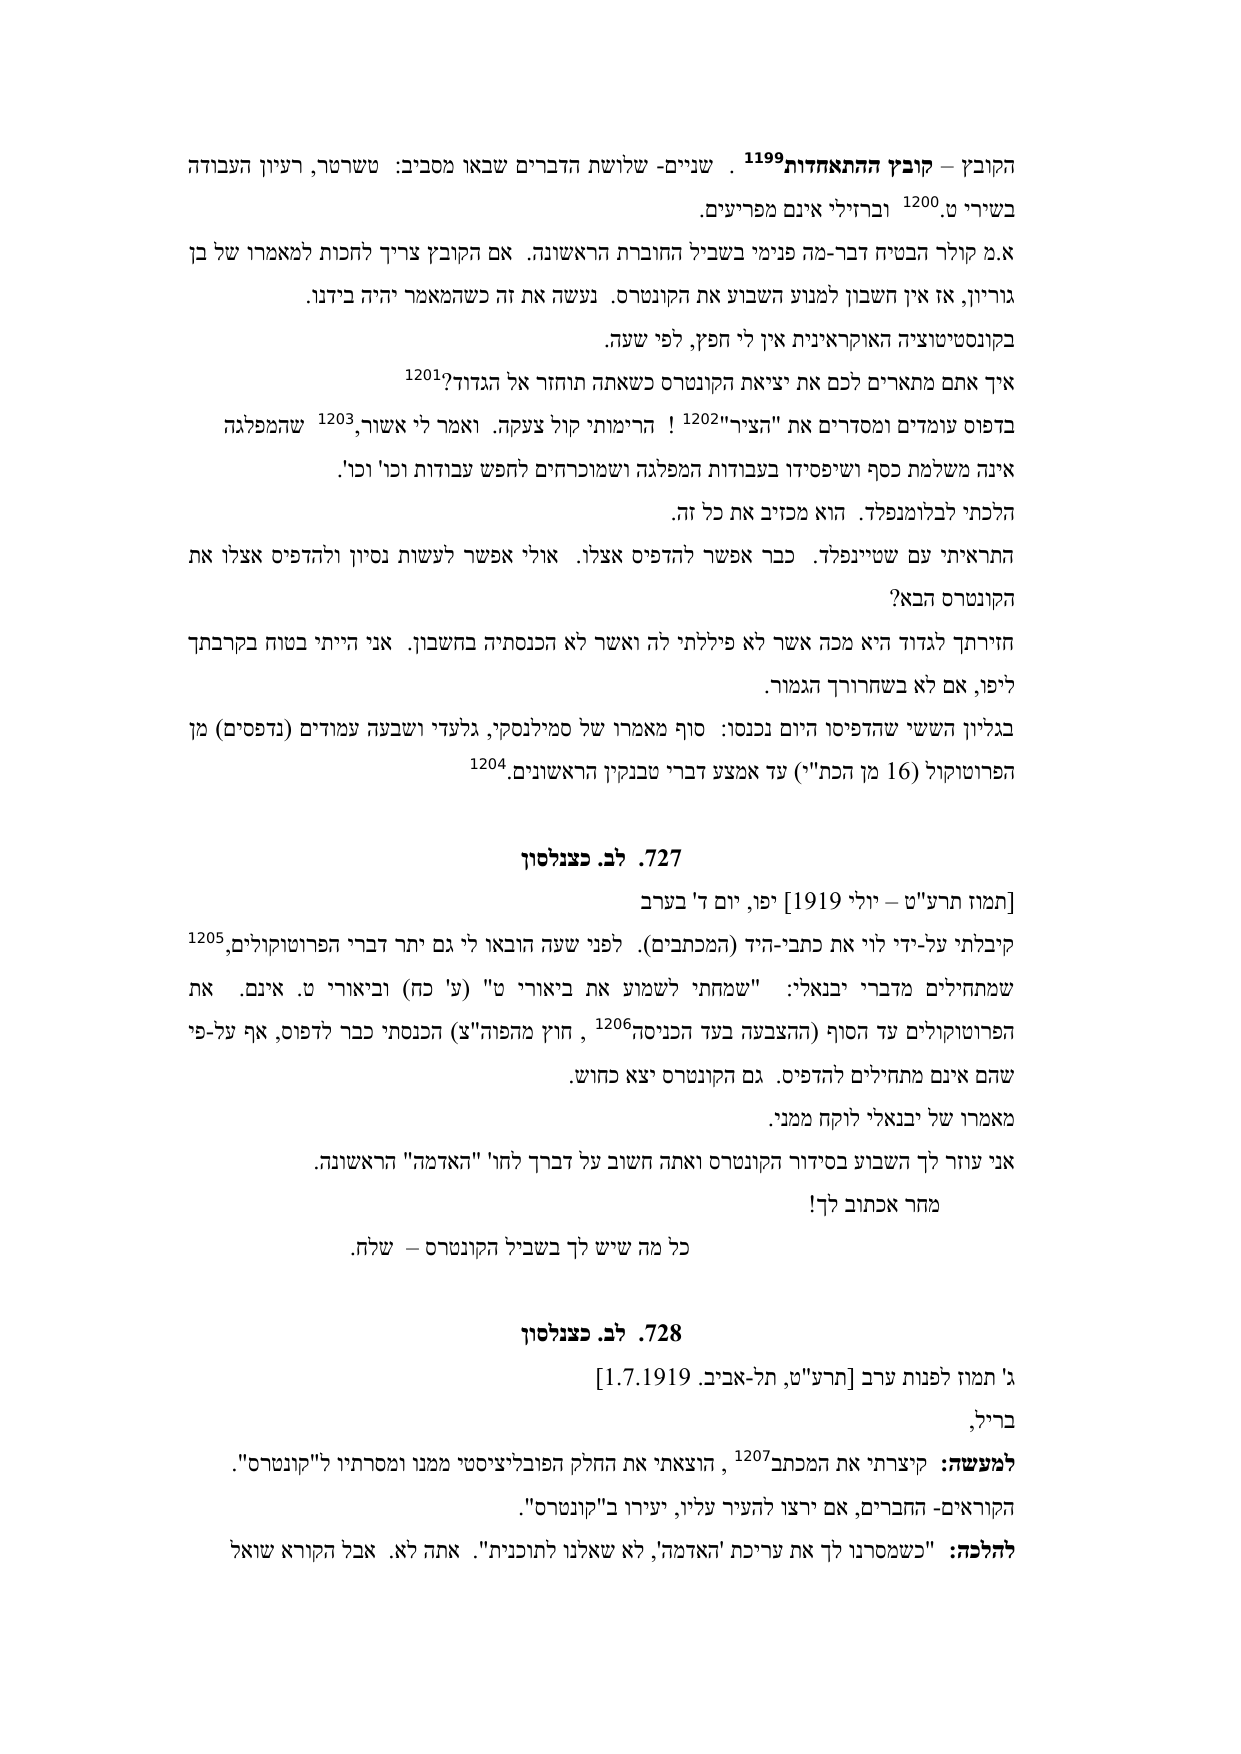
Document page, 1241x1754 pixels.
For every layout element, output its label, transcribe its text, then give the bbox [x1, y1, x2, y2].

text הקוראים- החברים, אם ירצו להעיר עליו, יעירו ב"קונטרס". להלכה: "כשמסרנו לך את עריכת 'האדמה', לא שאלנו לתוכנית". אתה לא. אבל הקורא שואל [187, 1492, 1015, 1563]
text אני עוזר לך השבוע בסידור הקונטרס ואתה חשוב על דברך לחו' "האדמה" הראשונה. מחר אכתוב לך! כל מה שיש לך בשביל הקונטרס – שלח. [187, 1146, 1015, 1261]
text ג' תמוז לפנות ערב [תרע"ט, תל-אביב. 1.7.1919] [187, 1362, 1015, 1390]
text איך אתם מתארים לכם את יציאת הקונטרס כשאתה תוחזר אל הגדוד? בדפוס עומדים ומסדרים את "הציר" ! הרימותי קול צעקה. ואמר לי אשור, שהמפלגה אינה משלמת כסף ושיפסידו בעבודות המפלגה ושמוכרחים לחפש עבודות וכו' וכו'. [187, 367, 1015, 483]
text בקונסטיטוציה האוקראינית אין לי חפץ, לפי שעה. [187, 324, 1015, 352]
text קיבלתי על-ידי לוי את כתבי-היד (המכתבים). לפני שעה הובאו לי גם יתר דברי הפרוטוקולים, שמתחילים מדברי יבנאלי: "שמחתי לשמוע את ביאורי ט" (ע' כח) וביאורי ט. אינם. את הפרוטוקולים עד הסוף (ההצבעה בעד הכניסה , חוץ מהפוה"צ) הכנסתי כבר לדפוס, אף על-פי שהם אינם מתחילים להדפיס. גם הקונטרס יצא כחוש. מאמרו של יבנאלי לוקח ממני. [187, 929, 1015, 1132]
text חזירתך לגדוד היא מכה אשר לא פיללתי לה ואשר לא הכנסתיה בחשבון. אני הייתי בטוח בקרבתך ליפו, אם לא בשחרורך הגמור. [187, 627, 1015, 698]
text בגליון הששי שהדפיסו היום נכנסו: סוף מאמרו של סמילנסקי, גלעדי ושבעה עמודים (נדפסים) מן הפרוטוקול (16 מן הכת"י) עד אמצע דברי טבנקין הראשונים. [187, 713, 1015, 785]
text 728. לב. כצנלסון [187, 1318, 1015, 1347]
text 727. לב. כצנלסון [187, 843, 1015, 872]
text הקובץ – קובץ ההתאחדות . שניים- שלושת הדברים שבאו מסביב: טשרטר, רעיון העבודה בשירי ט. וברזילי אינם מפריעים. [187, 150, 1015, 223]
text בריל, למעשה: קיצרתי את המכתב , הוצאתי את החלק הפובליציסטי ממנו ומסרתיו ל"קונטרס". [187, 1405, 1015, 1477]
text א.מ קולר הבטיח דבר-מה פנימי בשביל החוברת הראשונה. אם הקובץ צריך לחכות למאמרו של בן גוריון, אז אין חשבון למנוע השבוע את הקונטרס. נעשה את זה כשהמאמר יהיה בידנו. [187, 237, 1015, 309]
text התראיתי עם שטיינפלד. כבר אפשר להדפיס אצלו. אולי אפשר לעשות נסיון ולהדפיס אצלו את הקונטרס הבא? [187, 540, 1015, 612]
text הלכתי לבלומנפלד. הוא מכזיב את כל זה. [187, 497, 1015, 526]
text [תמוז תרע"ט – יולי 1919] יפו, יום ד' בערב [187, 886, 1015, 915]
